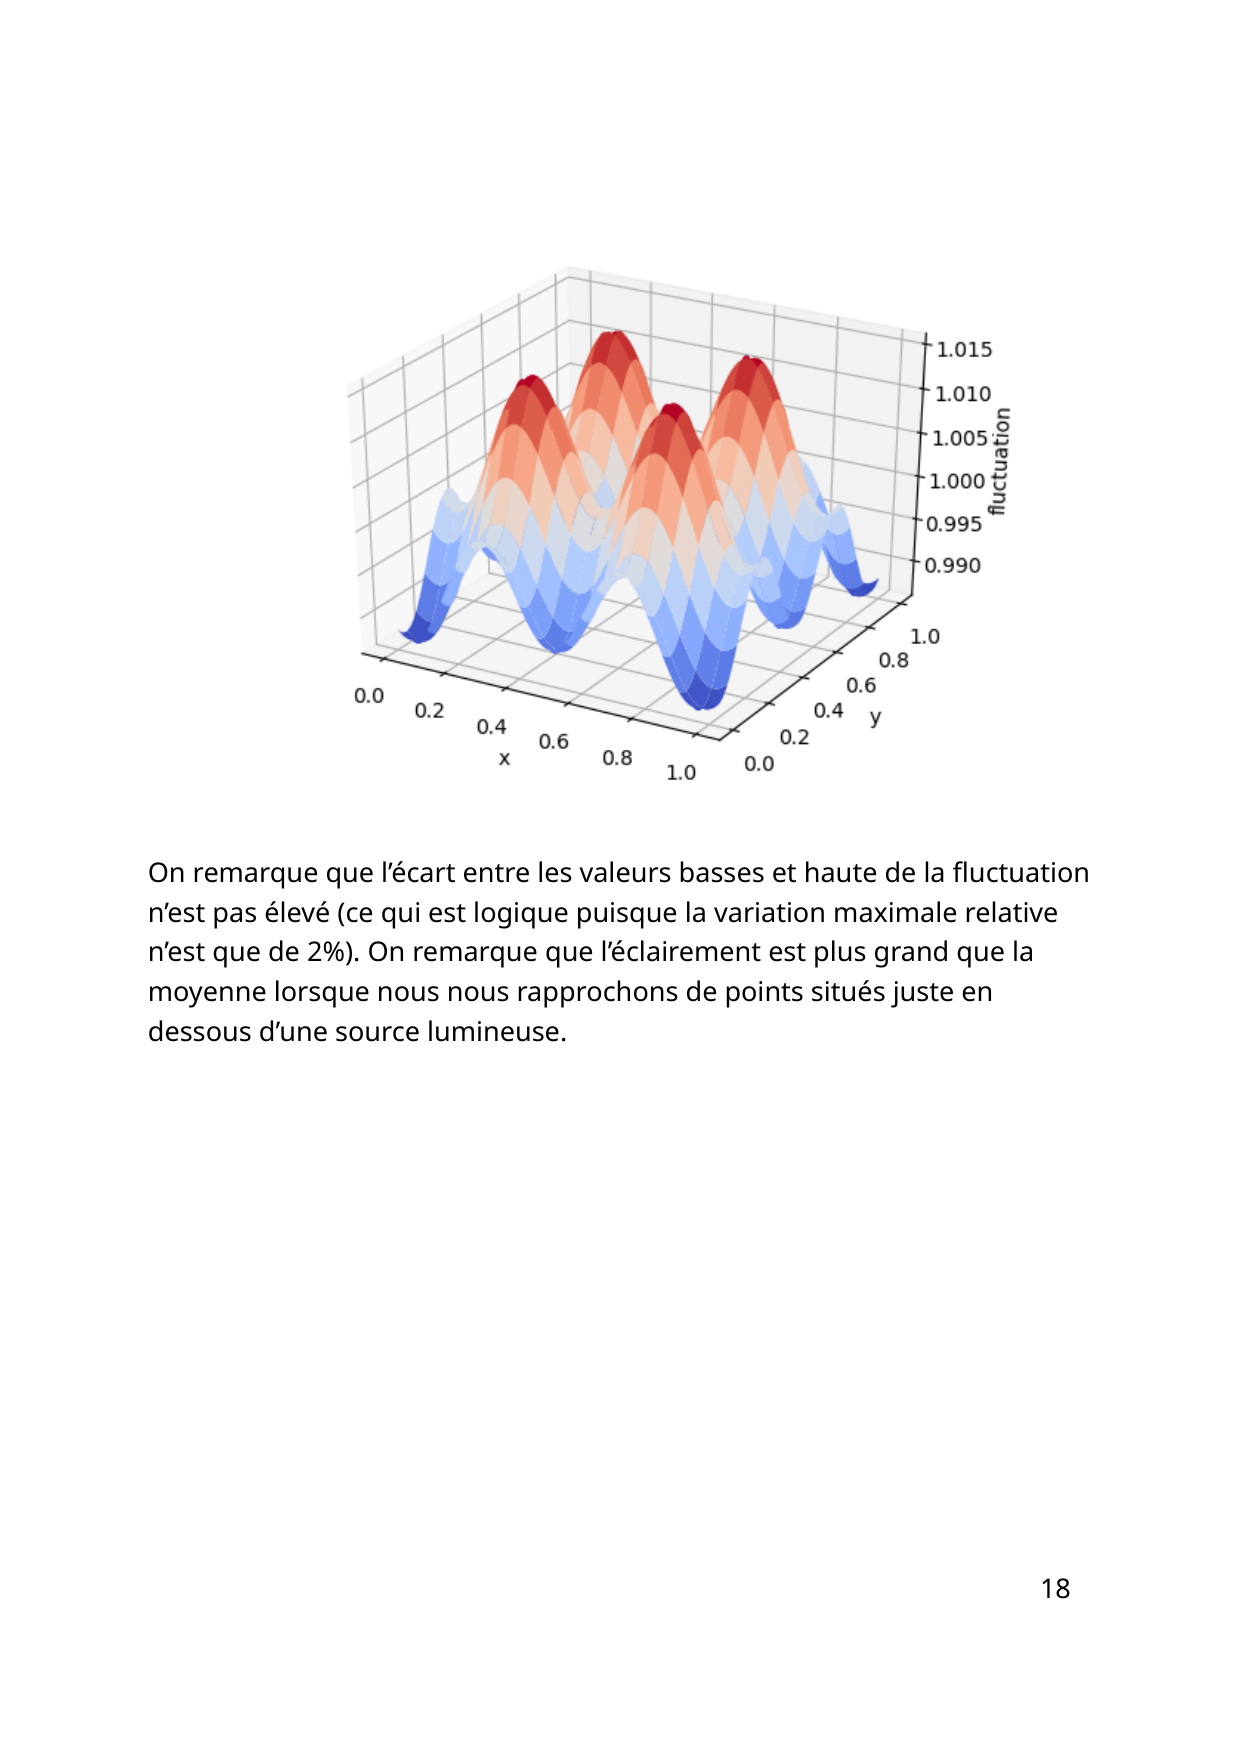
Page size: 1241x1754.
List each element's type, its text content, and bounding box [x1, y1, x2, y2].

text On remarque que l’écart entre les valeurs basses et haute de la fluctuation n’est pas élevé (ce qui est logique puisque la variation maximale relative n’est que de 2%). On remarque que l’éclairement est plus grand que la moyenne lorsque nous nous rapprochons de points situés juste en dessous d’une source lumineuse. [148, 851, 1093, 1049]
picture [147, 147, 1093, 851]
